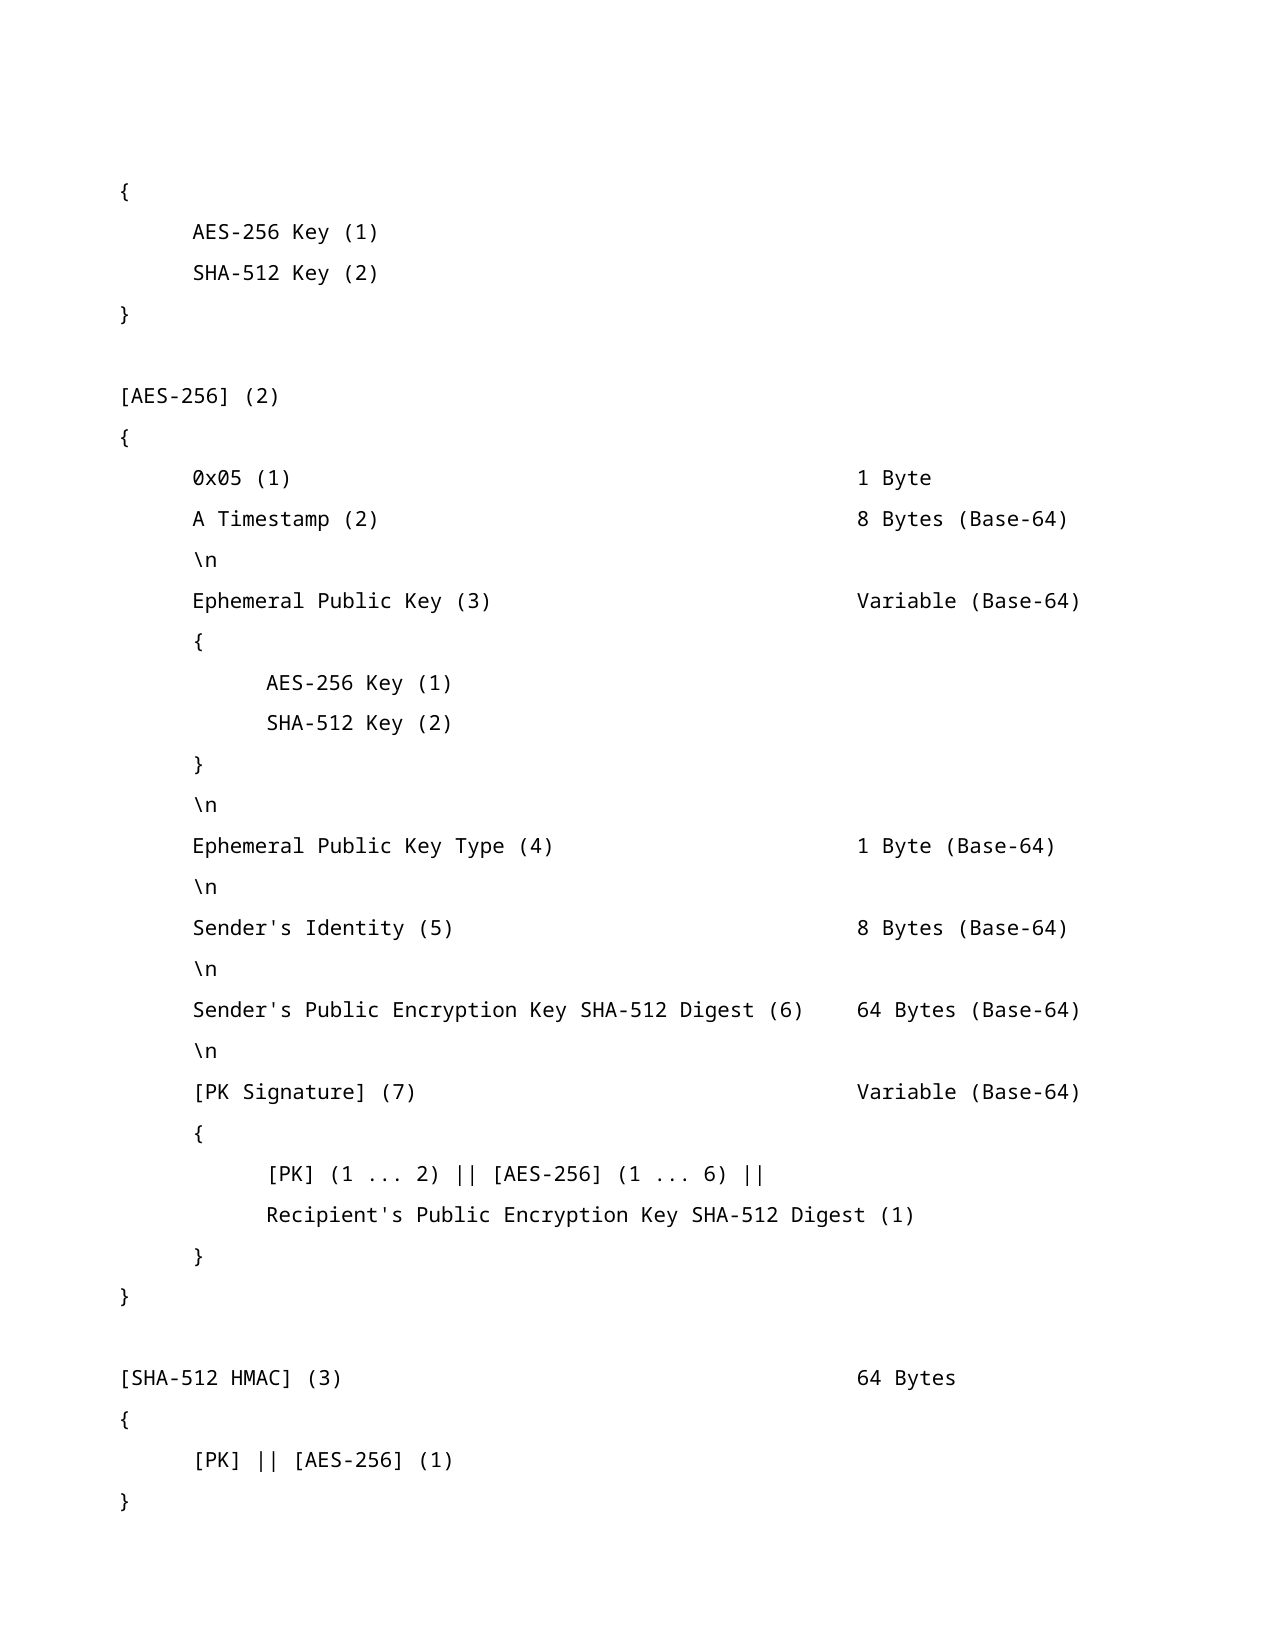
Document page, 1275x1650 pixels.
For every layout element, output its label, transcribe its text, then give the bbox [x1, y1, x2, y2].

text Ephemeral Public Key (3) Variable (Base-64) [118, 586, 1157, 614]
text \n [118, 872, 1157, 901]
text } [118, 1241, 1157, 1269]
text [PK] || [AES-256] (1) [118, 1445, 1157, 1474]
text 0x05 (1) 1 Byte [118, 463, 1157, 491]
text { [118, 627, 1157, 655]
text \n [118, 790, 1157, 819]
text } [118, 1282, 1157, 1310]
text \n [118, 545, 1157, 573]
text SHA-512 Key (2) [118, 258, 1157, 287]
text { [118, 422, 1157, 450]
text \n [118, 1036, 1157, 1064]
text { [118, 1118, 1157, 1146]
text [PK Signature] (7) Variable (Base-64) [118, 1077, 1157, 1105]
text \n [118, 954, 1157, 983]
text } [118, 299, 1157, 328]
text Recipient's Public Encryption Key SHA-512 Digest (1) [118, 1200, 1157, 1228]
text [AES-256] (2) [118, 381, 1157, 409]
text SHA-512 Key (2) [118, 708, 1157, 737]
text A Timestamp (2) 8 Bytes (Base-64) [118, 504, 1157, 532]
text } [118, 1486, 1157, 1515]
text } [118, 749, 1157, 778]
text AES-256 Key (1) [118, 217, 1157, 246]
text [PK] (1 ... 2) || [AES-256] (1 ... 6) || [118, 1159, 1157, 1187]
text Sender's Identity (5) 8 Bytes (Base-64) [118, 913, 1157, 942]
text [SHA-512 HMAC] (3) 64 Bytes [118, 1363, 1157, 1392]
text AES-256 Key (1) [118, 668, 1157, 696]
text { [118, 176, 1157, 205]
text Sender's Public Encryption Key SHA-512 Digest (6) 64 Bytes (Base-64) [118, 995, 1157, 1023]
text { [118, 1404, 1157, 1433]
text Ephemeral Public Key Type (4) 1 Byte (Base-64) [118, 831, 1157, 860]
